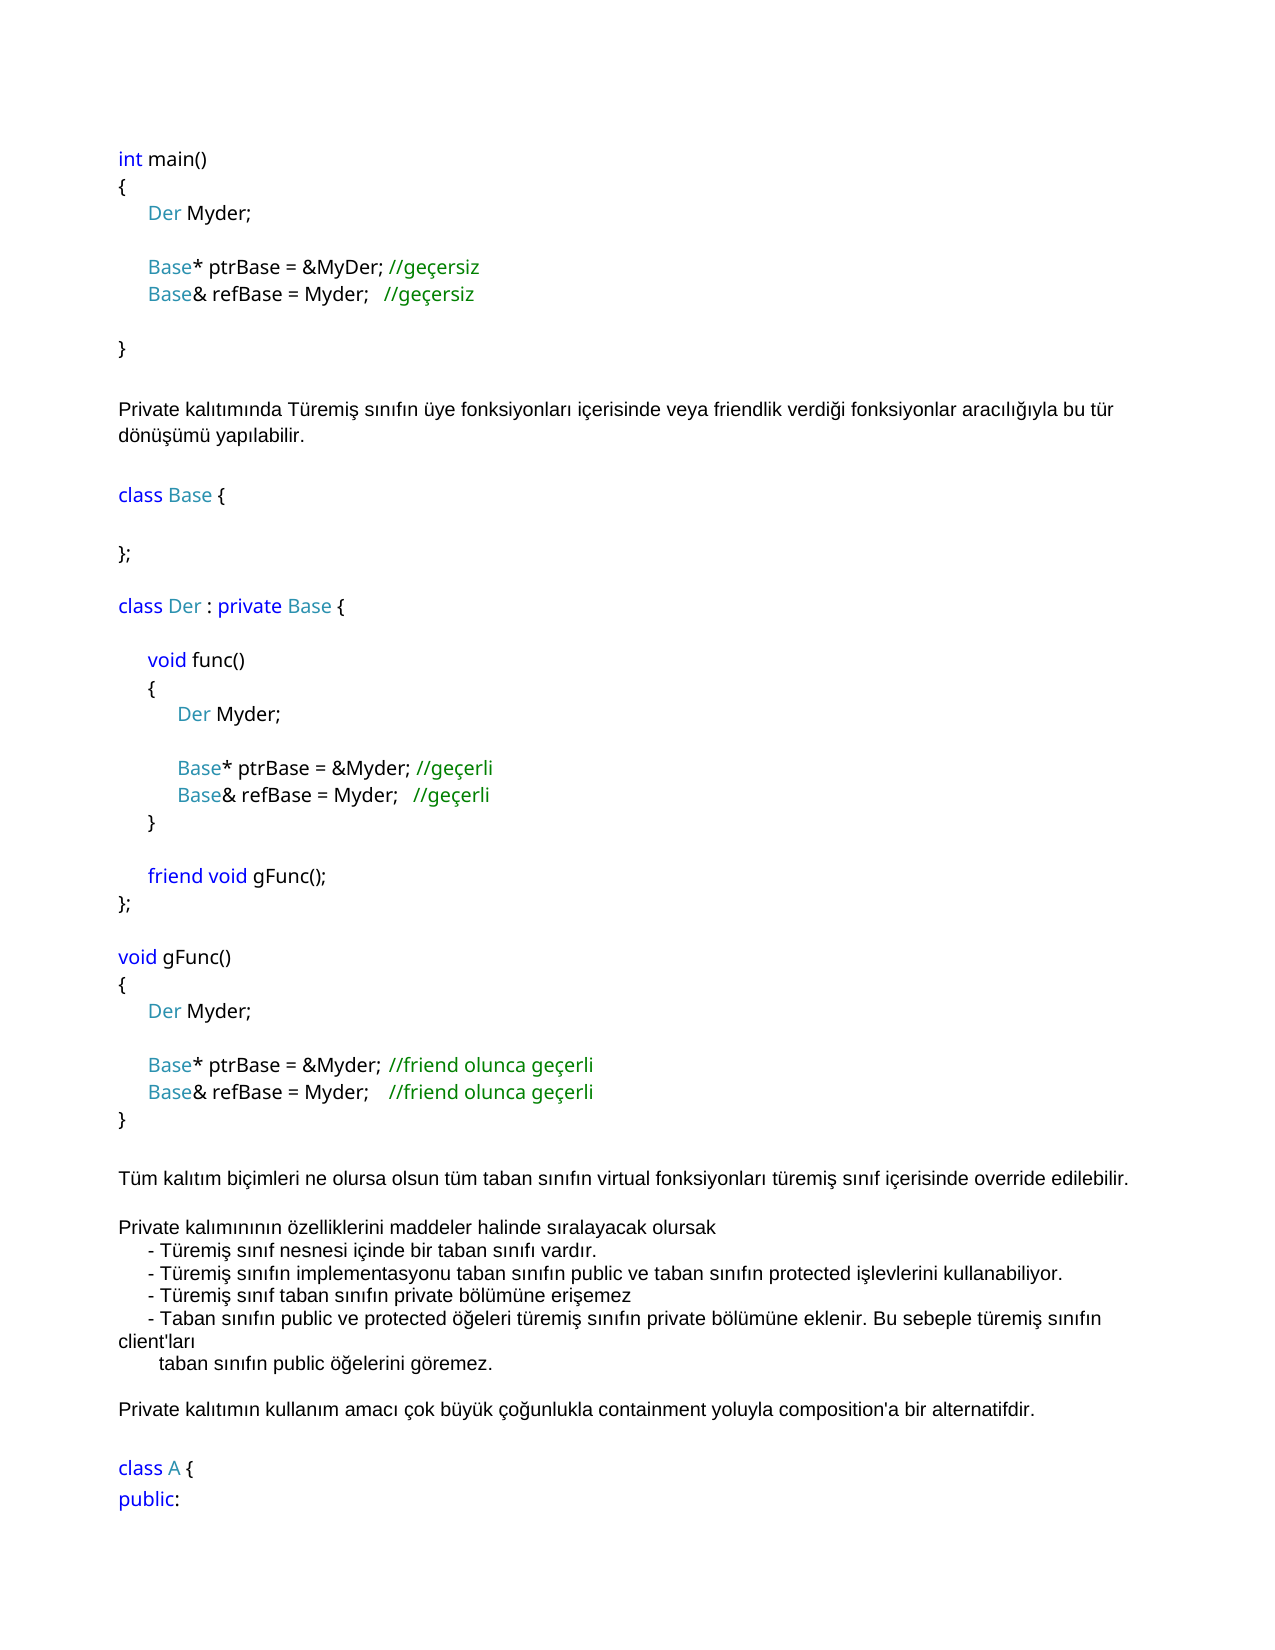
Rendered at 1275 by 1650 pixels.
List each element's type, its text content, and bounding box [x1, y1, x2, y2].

text Der Myder; [118, 199, 1157, 226]
text - Taban sınıfın public ve protected öğeleri türemiş sınıfın private bölümüne eklenir. Bu sebeple türemiş sınıfın client'ları [118, 1307, 1157, 1352]
text { [118, 674, 1157, 701]
text Der Myder; [118, 701, 1157, 728]
text void gFunc() [118, 943, 1157, 971]
text class Base { [118, 481, 1157, 508]
text } [118, 809, 1157, 836]
text }; [118, 539, 1157, 566]
text - Türemiş sınıf taban sınıfın private bölümüne erişemez [118, 1284, 1157, 1307]
text { [118, 172, 1157, 199]
text Base* ptrBase = &Myder; //geçerli [118, 755, 1157, 782]
text Private kalıtımında Türemiş sınıfın üye fonksiyonları içerisinde veya friendlik verdiği fonksiyonlar aracılığıyla bu tür dönüşümü yapılabilir. [118, 398, 1157, 447]
text friend void gFunc(); [118, 863, 1157, 889]
text Private kalıtımın kullanım amacı çok büyük çoğunlukla containment yoluyla composition'a bir alternatifdir. [118, 1398, 1157, 1420]
text int main() [118, 145, 1157, 172]
text Base& refBase = Myder; //geçerli [118, 782, 1157, 809]
text class Der : private Base { [118, 593, 1157, 620]
text Base& refBase = Myder; //friend olunca geçerli [118, 1078, 1157, 1105]
text void func() [118, 647, 1157, 674]
text - Türemiş sınıfın implementasyonu taban sınıfın public ve taban sınıfın protected işlevlerini kullanabiliyor. [118, 1261, 1157, 1284]
text taban sınıfın public öğelerini göremez. [118, 1352, 1157, 1375]
text }; [118, 889, 1157, 917]
text } [118, 1105, 1157, 1132]
text Private kalımınının özelliklerini maddeler halinde sıralayacak olursak [118, 1216, 1157, 1239]
text Base& refBase = Myder; //geçersiz [118, 280, 1157, 307]
text Tüm kalıtım biçimleri ne olursa olsun tüm taban sınıfın virtual fonksiyonları türemiş sınıf içerisinde override edilebilir. [118, 1167, 1157, 1190]
text { [118, 971, 1157, 997]
text public: [118, 1486, 1157, 1513]
text } [118, 334, 1157, 361]
text - Türemiş sınıf nesnesi içinde bir taban sınıfı vardır. [118, 1239, 1157, 1261]
text Der Myder; [118, 997, 1157, 1024]
text Base* ptrBase = &MyDer; //geçersiz [118, 253, 1157, 280]
text class A { [118, 1455, 1157, 1482]
text Base* ptrBase = &Myder; //friend olunca geçerli [118, 1051, 1157, 1078]
